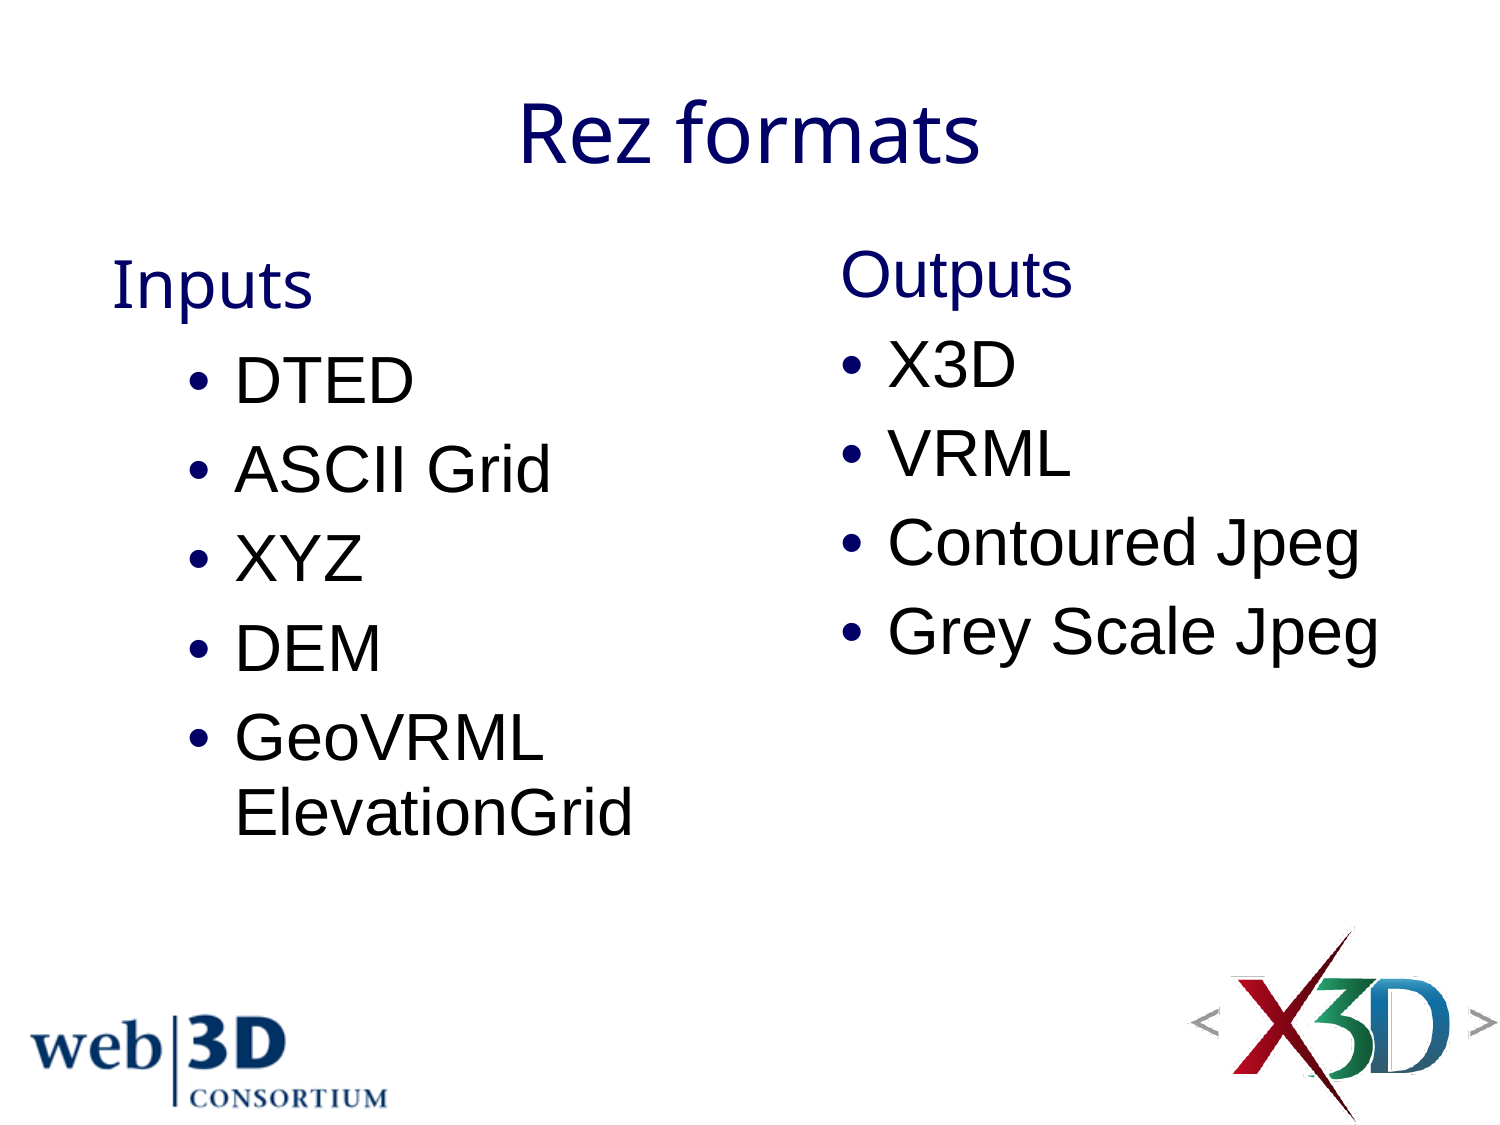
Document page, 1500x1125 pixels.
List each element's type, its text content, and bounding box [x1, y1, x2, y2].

picture [12, 998, 413, 1118]
title Rez formats [112, 37, 1388, 226]
list Outputs • X3D • VRML • Contoured Jpeg • Grey Scale Jpeg [765, 237, 1388, 986]
picture [1187, 926, 1500, 1125]
list Inputs • DTED • ASCII Grid • XYZ • DEM • GeoVRML ElevationGrid [112, 237, 735, 986]
